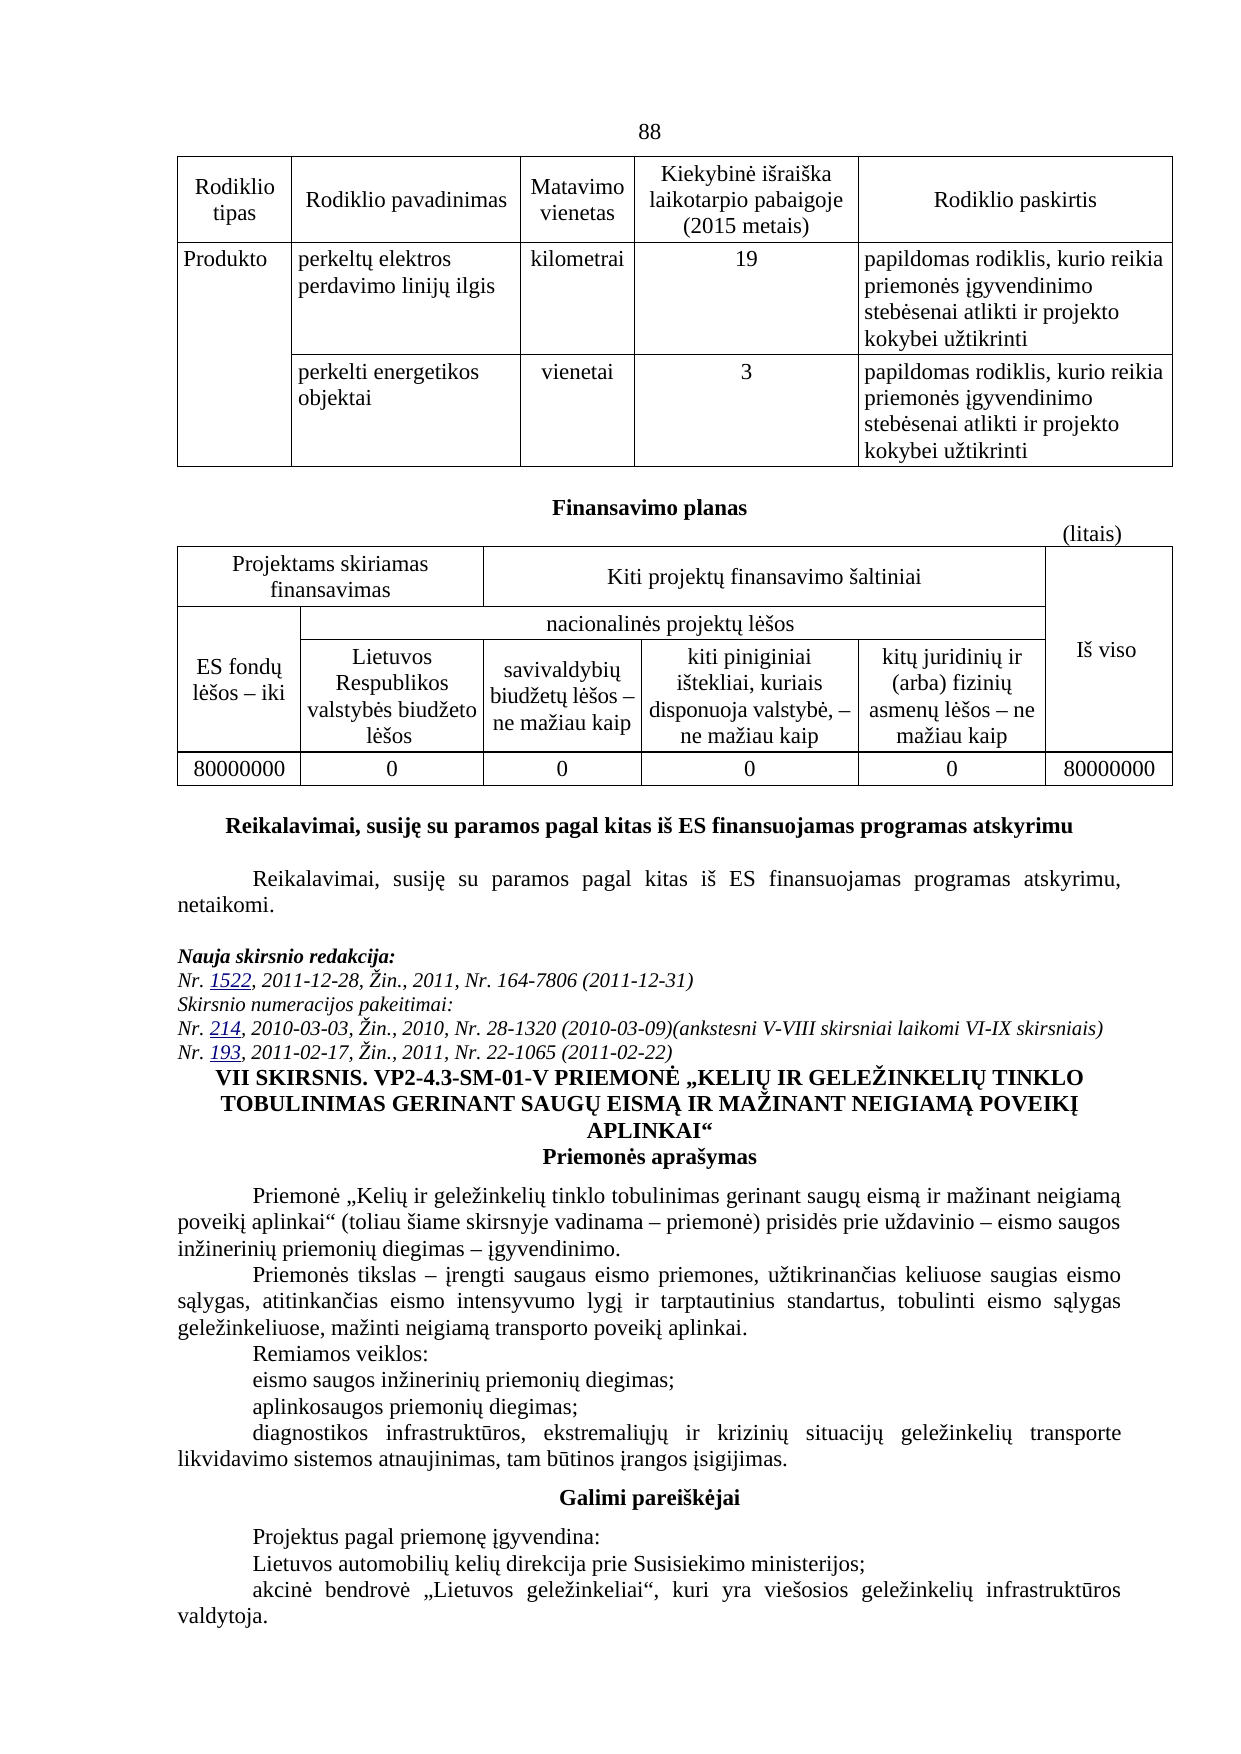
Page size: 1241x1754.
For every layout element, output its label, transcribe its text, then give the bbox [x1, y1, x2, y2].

table_header Kiti projektų finansavimo šaltiniai [484, 547, 1045, 606]
table_cell vienetai [521, 355, 634, 466]
table_cell 0 [642, 753, 858, 784]
table_cell 0 [301, 753, 483, 784]
table_header Projektams skiriamas finansavimas [178, 547, 483, 606]
list akcinė bendrovė „Lietuvos geležinkeliai“, kuri yra viešosios geležinkelių infrastruktūros valdytoja. [177, 1576, 1122, 1629]
text Nr. 1522, 2011-12-28, Žin., 2011, Nr. 164-7806 (2011-12-31) [177, 968, 1122, 992]
table_header Kiekybinė išraiška laikotarpio pabaigoje (2015 metais) [635, 157, 858, 242]
table_cell savivaldybių biudžetų lėšos – ne mažiau kaip [484, 640, 641, 751]
table_cell Produkto [178, 243, 291, 466]
table_header Rodiklio pavadinimas [292, 157, 520, 242]
text Nr. 193, 2011-02-17, Žin., 2011, Nr. 22-1065 (2011-02-22) [177, 1040, 1122, 1064]
table_cell nacionalinės projektų lėšos [301, 607, 1045, 639]
text Priemonės tikslas – įrengti saugaus eismo priemones, užtikrinančias keliuose saugias eismo sąlygas, atitinkančias eismo intensyvumo lygį ir tarptautinius standartus, tobulinti eismo sąlygas geležinkeliuose, mažinti neigiamą transporto poveikį aplinkai. [177, 1261, 1122, 1340]
table_header Matavimo vienetas [521, 157, 634, 242]
text Remiamos veiklos: [177, 1340, 1122, 1366]
list Lietuvos automobilių kelių direkcija prie Susisiekimo ministerijos; [177, 1549, 1122, 1576]
table_cell perkelti energetikos objektai [292, 355, 520, 466]
text diagnostikos infrastruktūros, ekstremaliųjų ir krizinių situacijų geležinkelių transporte likvidavimo sistemos atnaujinimas, tam būtinos įrangos įsigijimas. [177, 1419, 1122, 1472]
text Nr. 214, 2010-03-03, Žin., 2010, Nr. 28-1320 (2010-03-09)(ankstesni V-VIII skirsniai laikomi VI-IX skirsniais) [177, 1016, 1122, 1040]
table_cell kilometrai [521, 243, 634, 354]
table_cell kiti piniginiai ištekliai, kuriais disponuoja valstybė, – ne mažiau kaip [642, 640, 858, 751]
table_cell papildomas rodiklis, kurio reikia priemonės įgyvendinimo stebėsenai atlikti ir projekto kokybei užtikrinti [859, 355, 1172, 466]
list Projektus pagal priemonę įgyvendina: [177, 1523, 1122, 1549]
table_cell ES fondų lėšos – iki [178, 607, 300, 751]
text Finansavimo planas [177, 493, 1122, 520]
text (litais) [177, 520, 1122, 546]
text Priemonės aprašymas [177, 1143, 1122, 1169]
text Reikalavimai, susiję su paramos pagal kitas iš ES finansuojamas programas atskyrimu [177, 812, 1122, 838]
text aplinkosaugos priemonių diegimas; [177, 1393, 1122, 1419]
table_cell perkeltų elektros perdavimo linijų ilgis [292, 243, 520, 354]
list Galimi pareiškėjai [177, 1484, 1122, 1511]
table_header Rodiklio tipas [178, 157, 291, 242]
text Reikalavimai, susiję su paramos pagal kitas iš ES finansuojamas programas atskyrimu, netaikomi. [177, 865, 1122, 917]
table_cell 0 [859, 753, 1045, 784]
table_cell 80000000 [1046, 753, 1172, 784]
text Priemonė „Kelių ir geležinkelių tinklo tobulinimas gerinant saugų eismą ir mažinant neigiamą poveikį aplinkai“ (toliau šiame skirsnyje vadinama – priemonė) prisidės prie uždavinio – eismo saugos inžinerinių priemonių diegimas – įgyvendinimo. [177, 1182, 1122, 1261]
table_header Iš viso [1046, 547, 1172, 751]
table_cell 3 [635, 355, 858, 466]
table_cell papildomas rodiklis, kurio reikia priemonės įgyvendinimo stebėsenai atlikti ir projekto kokybei užtikrinti [859, 243, 1172, 354]
table_cell 80000000 [178, 753, 300, 784]
text Nauja skirsnio redakcija: [177, 944, 1122, 968]
table_cell Lietuvos Respublikos valstybės biudžeto lėšos [301, 640, 483, 751]
text eismo saugos inžinerinių priemonių diegimas; [177, 1366, 1122, 1393]
text Skirsnio numeracijos pakeitimai: [177, 992, 1122, 1016]
table_cell kitų juridinių ir (arba) fizinių asmenų lėšos – ne mažiau kaip [859, 640, 1045, 751]
table_cell 19 [635, 243, 858, 354]
table_header Rodiklio paskirtis [859, 157, 1172, 242]
subtitle VII SKIRSNIS. VP2-4.3-SM-01-V PRIEMONĖ „KELIŲ IR GELEŽINKELIŲ TINKLO TOBULINIMAS GERINANT SAUGŲ EISMĄ IR MAŽINANT NEIGIAMĄ POVEIKĮ APLINKAI“ [177, 1064, 1122, 1143]
table_cell 0 [484, 753, 641, 784]
